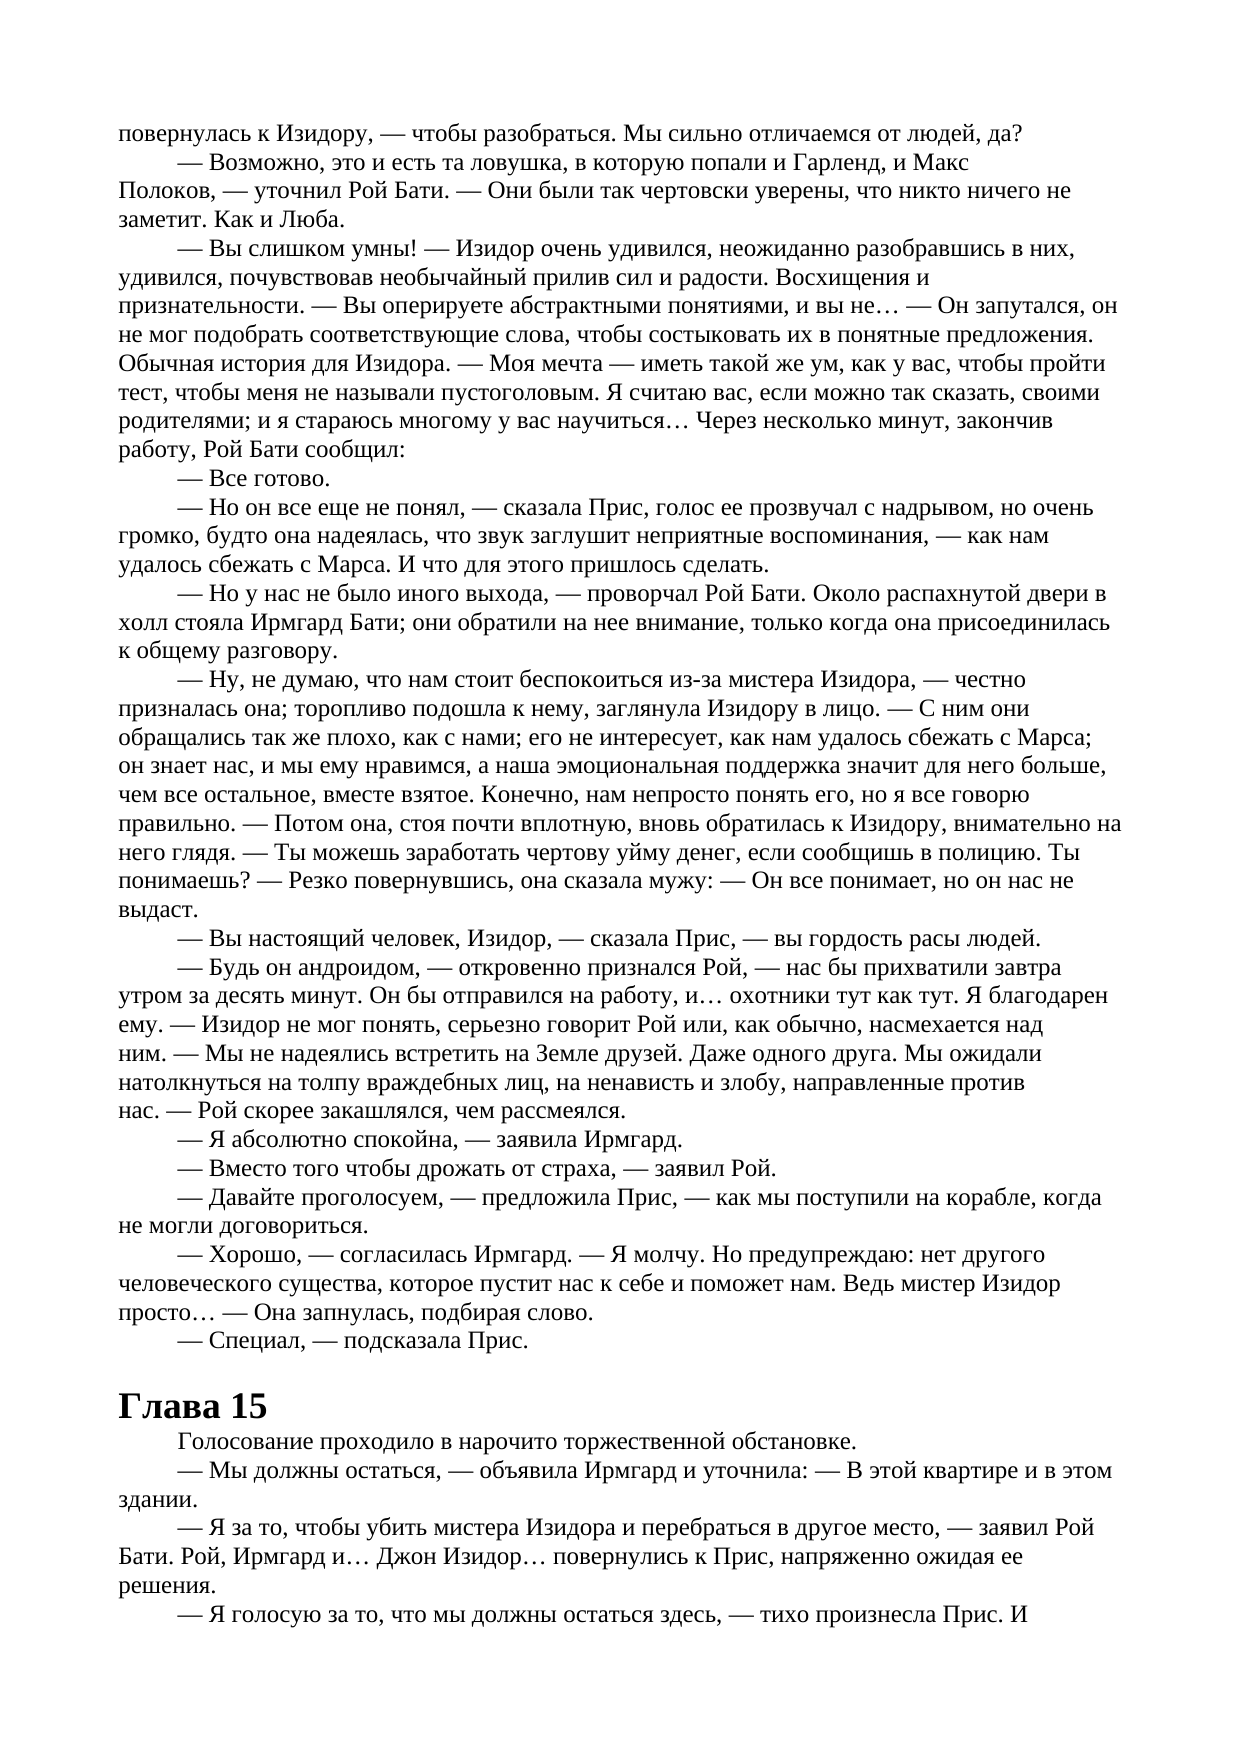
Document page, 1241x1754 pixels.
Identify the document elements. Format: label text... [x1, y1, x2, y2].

text — Но у нас не было иного выхода, — проворчал Рой Бати. Около распахнутой двери в холл стояла Ирмгард Бати; они обратили на нее внимание, только когда она присоединилась к общему разговору. [118, 578, 1122, 664]
text — Хорошо, — согласилась Ирмгард. — Я молчу. Но предупреждаю: нет другого человеческого существа, которое пустит нас к себе и поможет нам. Ведь мистер Изидор просто… — Она запнулась, подбирая слово. [118, 1239, 1122, 1326]
text — Специал, — подсказала Прис. [118, 1326, 1122, 1354]
text — Я абсолютно спокойна, — заявила Ирмгард. [118, 1124, 1122, 1153]
text — Вместо того чтобы дрожать от страха, — заявил Рой. [118, 1153, 1122, 1182]
text — Но он все еще не понял, — сказала Прис, голос ее прозвучал с надрывом, но очень громко, будто она надеялась, что звук заглушит неприятные воспоминания, — как нам удалось сбежать с Марса. И что для этого пришлось сделать. [118, 492, 1122, 578]
text — Вы слишком умны! — Изидор очень удивился, неожиданно разобравшись в них, удивился, почувствовав необычайный прилив сил и радости. Восхищения и признательности. — Вы оперируете абстрактными понятиями, и вы не… — Он запутался, он не мог подобрать соответствующие слова, чтобы состыковать их в понятные предложения. Обычная история для Изидора. — Моя мечта — иметь такой же ум, как у вас, чтобы пройти тест, чтобы меня не называли пустоголовым. Я считаю вас, если можно так сказать, своими родителями; и я стараюсь многому у вас научиться… Через несколько минут, закончив работу, Рой Бати сообщил: [118, 233, 1122, 463]
text — Я за то, чтобы убить мистера Изидора и перебраться в другое место, — заявил Рой Бати. Рой, Ирмгард и… Джон Изидор… повернулись к Прис, напряженно ожидая ее решения. [118, 1512, 1122, 1599]
text — Возможно, это и есть та ловушка, в которую попали и Гарленд, и Макс Полоков, — уточнил Рой Бати. — Они были так чертовски уверены, что никто ничего не заметит. Как и Люба. [118, 147, 1122, 233]
text — Вы настоящий человек, Изидор, — сказала Прис, — вы гордость расы людей. [118, 923, 1122, 952]
text — Давайте проголосуем, — предложила Прис, — как мы поступили на корабле, когда не могли договориться. [118, 1182, 1122, 1239]
text — Все готово. [118, 463, 1122, 492]
text — Мы должны остаться, — объявила Ирмгард и уточнила: — В этой квартире и в этом здании. [118, 1455, 1122, 1512]
text — Я голосую за то, что мы должны остаться здесь, — тихо произнесла Прис. И [118, 1599, 1122, 1627]
text Голосование проходило в нарочито торжественной обстановке. [118, 1426, 1122, 1455]
text — Будь он андроидом, — откровенно признался Рой, — нас бы прихватили завтра утром за десять минут. Он бы отправился на работу, и… охотники тут как тут. Я благодарен ему. — Изидор не мог понять, серьезно говорит Рой или, как обычно, насмехается над ним. — Мы не надеялись встретить на Земле друзей. Даже одного друга. Мы ожидали натолкнуться на толпу враждебных лиц, на ненависть и злобу, направленные против нас. — Рой скорее закашлялся, чем рассмеялся. [118, 952, 1122, 1124]
text — Ну, не думаю, что нам стоит беспокоиться из-за мистера Изидора, — честно призналась она; торопливо подошла к нему, заглянула Изидору в лицо. — С ним они обращались так же плохо, как с нами; его не интересует, как нам удалось сбежать с Марса; он знает нас, и мы ему нравимся, а наша эмоциональная поддержка значит для него больше, чем все остальное, вместе взятое. Конечно, нам непросто понять его, но я все говорю правильно. — Потом она, стоя почти вплотную, вновь обратилась к Изидору, внимательно на него глядя. — Ты можешь заработать чертову уйму денег, если сообщишь в полицию. Ты понимаешь? — Резко повернувшись, она сказала мужу: — Он все понимает, но он нас не выдаст. [118, 664, 1122, 923]
subtitle Глава 15 [118, 1383, 1122, 1426]
text повернулась к Изидору, — чтобы разобраться. Мы сильно отличаемся от людей, да? [118, 118, 1122, 147]
